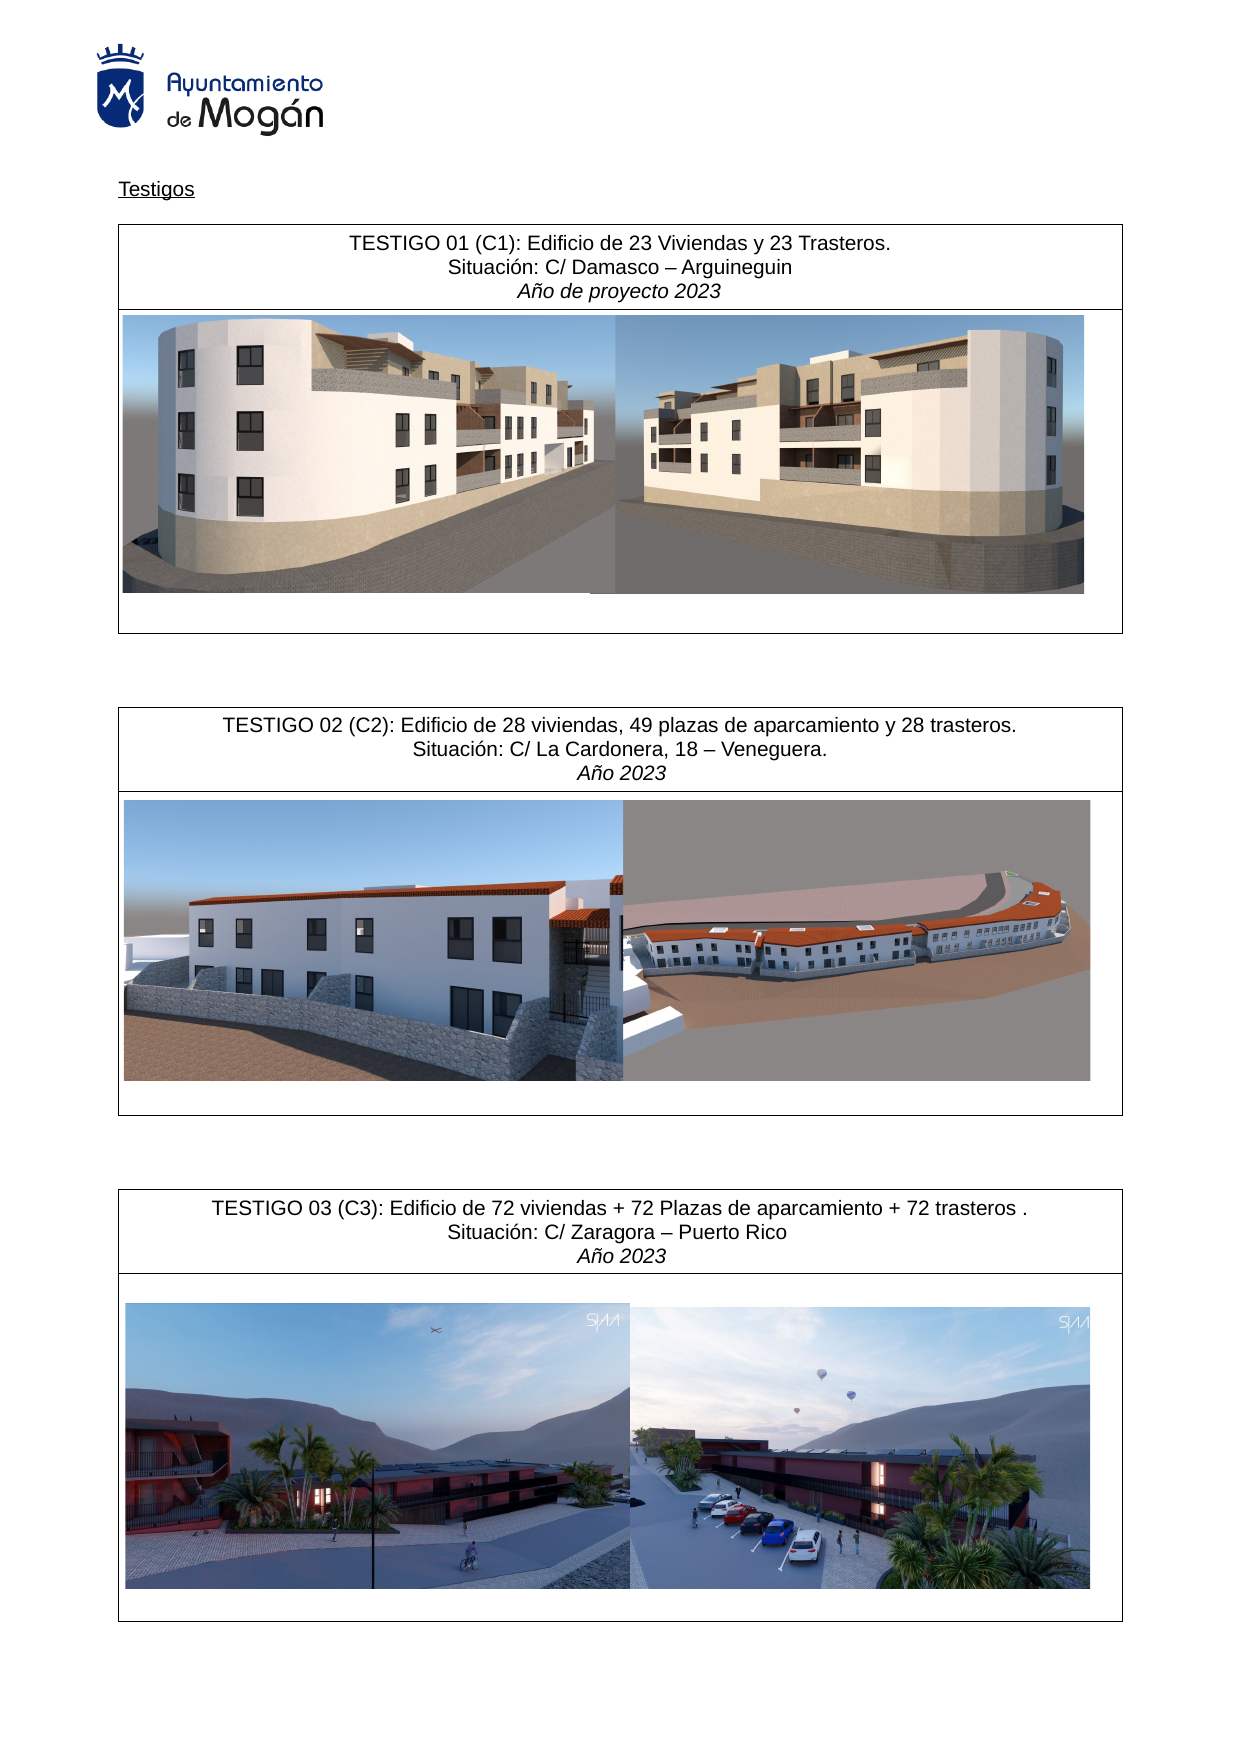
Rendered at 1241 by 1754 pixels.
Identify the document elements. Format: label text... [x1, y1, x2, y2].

picture [123, 800, 1091, 1081]
table_cell [1091, 1308, 1122, 1588]
picture [122, 315, 1085, 594]
table_cell [119, 792, 1122, 1115]
picture [82, 22, 340, 154]
table_header TESTIGO 03 (C3): Edificio de 72 viviendas + 72 Plazas de aparcamiento + 72 trasteros . Situación: C/ Zaragora – Puerto Rico Año 2023 [119, 1190, 1122, 1273]
table_cell [119, 310, 1122, 633]
picture [125, 1303, 1091, 1589]
table_cell [119, 1589, 1122, 1621]
text Testigos [118, 176, 1122, 200]
table_header TESTIGO 02 (C2): Edificio de 28 viviendas, 49 plazas de aparcamiento y 28 trasteros. Situación: C/ La Cardonera, 18 – Veneguera. Año 2023 [119, 708, 1122, 791]
table_cell [119, 1274, 1122, 1307]
table_cell [119, 1308, 125, 1588]
table_header TESTIGO 01 (C1): Edificio de 23 Viviendas y 23 Trasteros. Situación: C/ Damasco – Arguineguin Año de proyecto 2023 [119, 225, 1122, 309]
